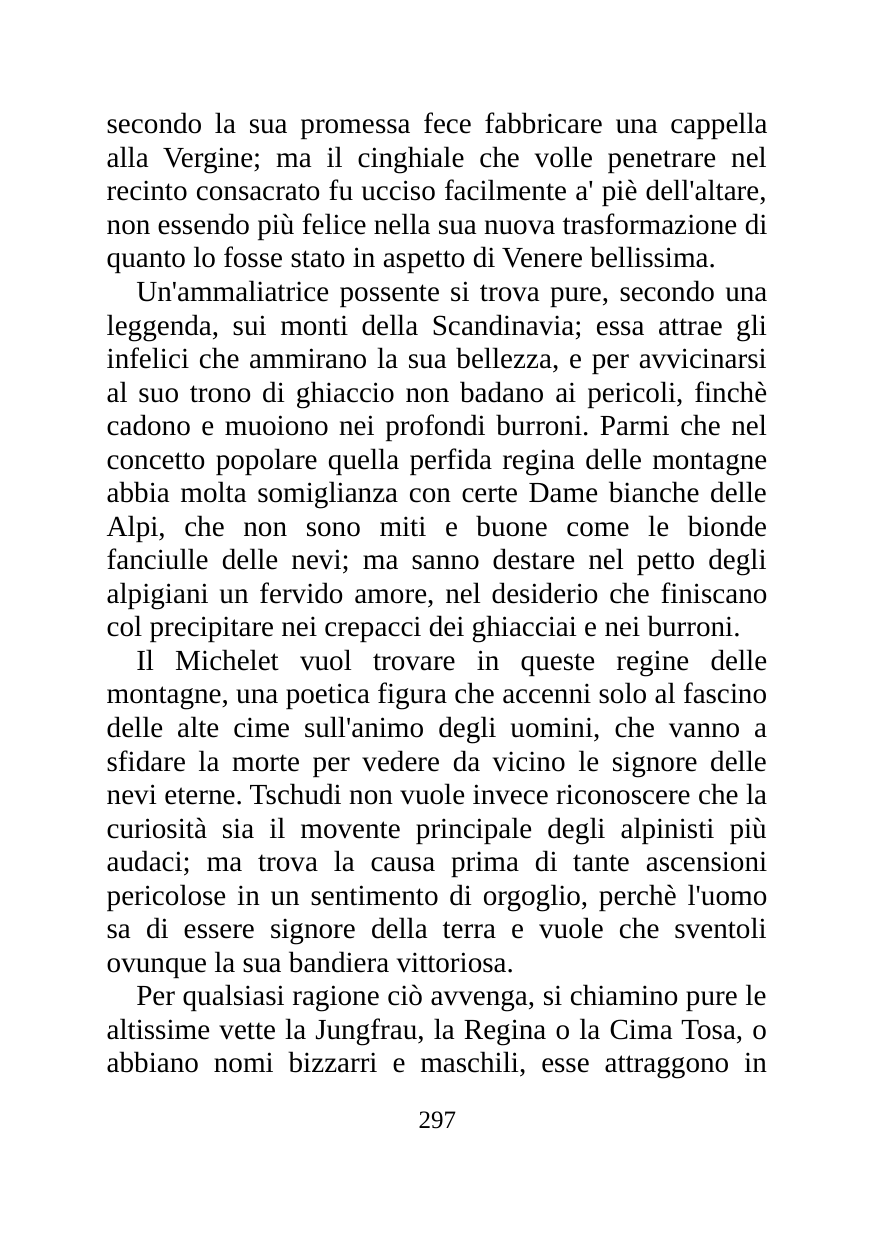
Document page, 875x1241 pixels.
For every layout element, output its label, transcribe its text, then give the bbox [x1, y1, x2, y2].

text Un'ammaliatrice possente si trova pure, secondo una leggenda, sui monti della Scandinavia; essa attrae gli infelici che ammirano la sua bellezza, e per avvicinarsi al suo trono di ghiaccio non badano ai pericoli, finchè cadono e muoiono nei profondi burroni. Parmi che nel concetto popolare quella perfida regina delle montagne abbia molta somiglianza con certe Dame bianche delle Alpi, che non sono miti e buone come le bionde fanciulle delle nevi; ma sanno destare nel petto degli alpigiani un fervido amore, nel desiderio che finiscano col precipitare nei crepacci dei ghiacciai e nei burroni. [106, 274, 768, 643]
text secondo la sua promessa fece fabbricare una cappella alla Vergine; ma il cinghiale che volle penetrare nel recinto consacrato fu ucciso facilmente a' piè dell'altare, non essendo più felice nella sua nuova trasformazione di quanto lo fosse stato in aspetto di Venere bellissima. [106, 106, 768, 274]
text Per qualsiasi ragione ciò avvenga, si chiamino pure le altissime vette la Jungfrau, la Regina o la Cima Tosa, o abbiano nomi bizzarri e maschili, esse attraggono in [106, 978, 768, 1079]
text Il Michelet vuol trovare in queste regine delle montagne, una poetica figura che accenni solo al fascino delle alte cime sull'animo degli uomini, che vanno a sfidare la morte per vedere da vicino le signore delle nevi eterne. Tschudi non vuole invece riconoscere che la curiosità sia il movente principale degli alpinisti più audaci; ma trova la causa prima di tante ascensioni pericolose in un sentimento di orgoglio, perchè l'uomo sa di essere signore della terra e vuole che sventoli ovunque la sua bandiera vittoriosa. [106, 643, 768, 978]
